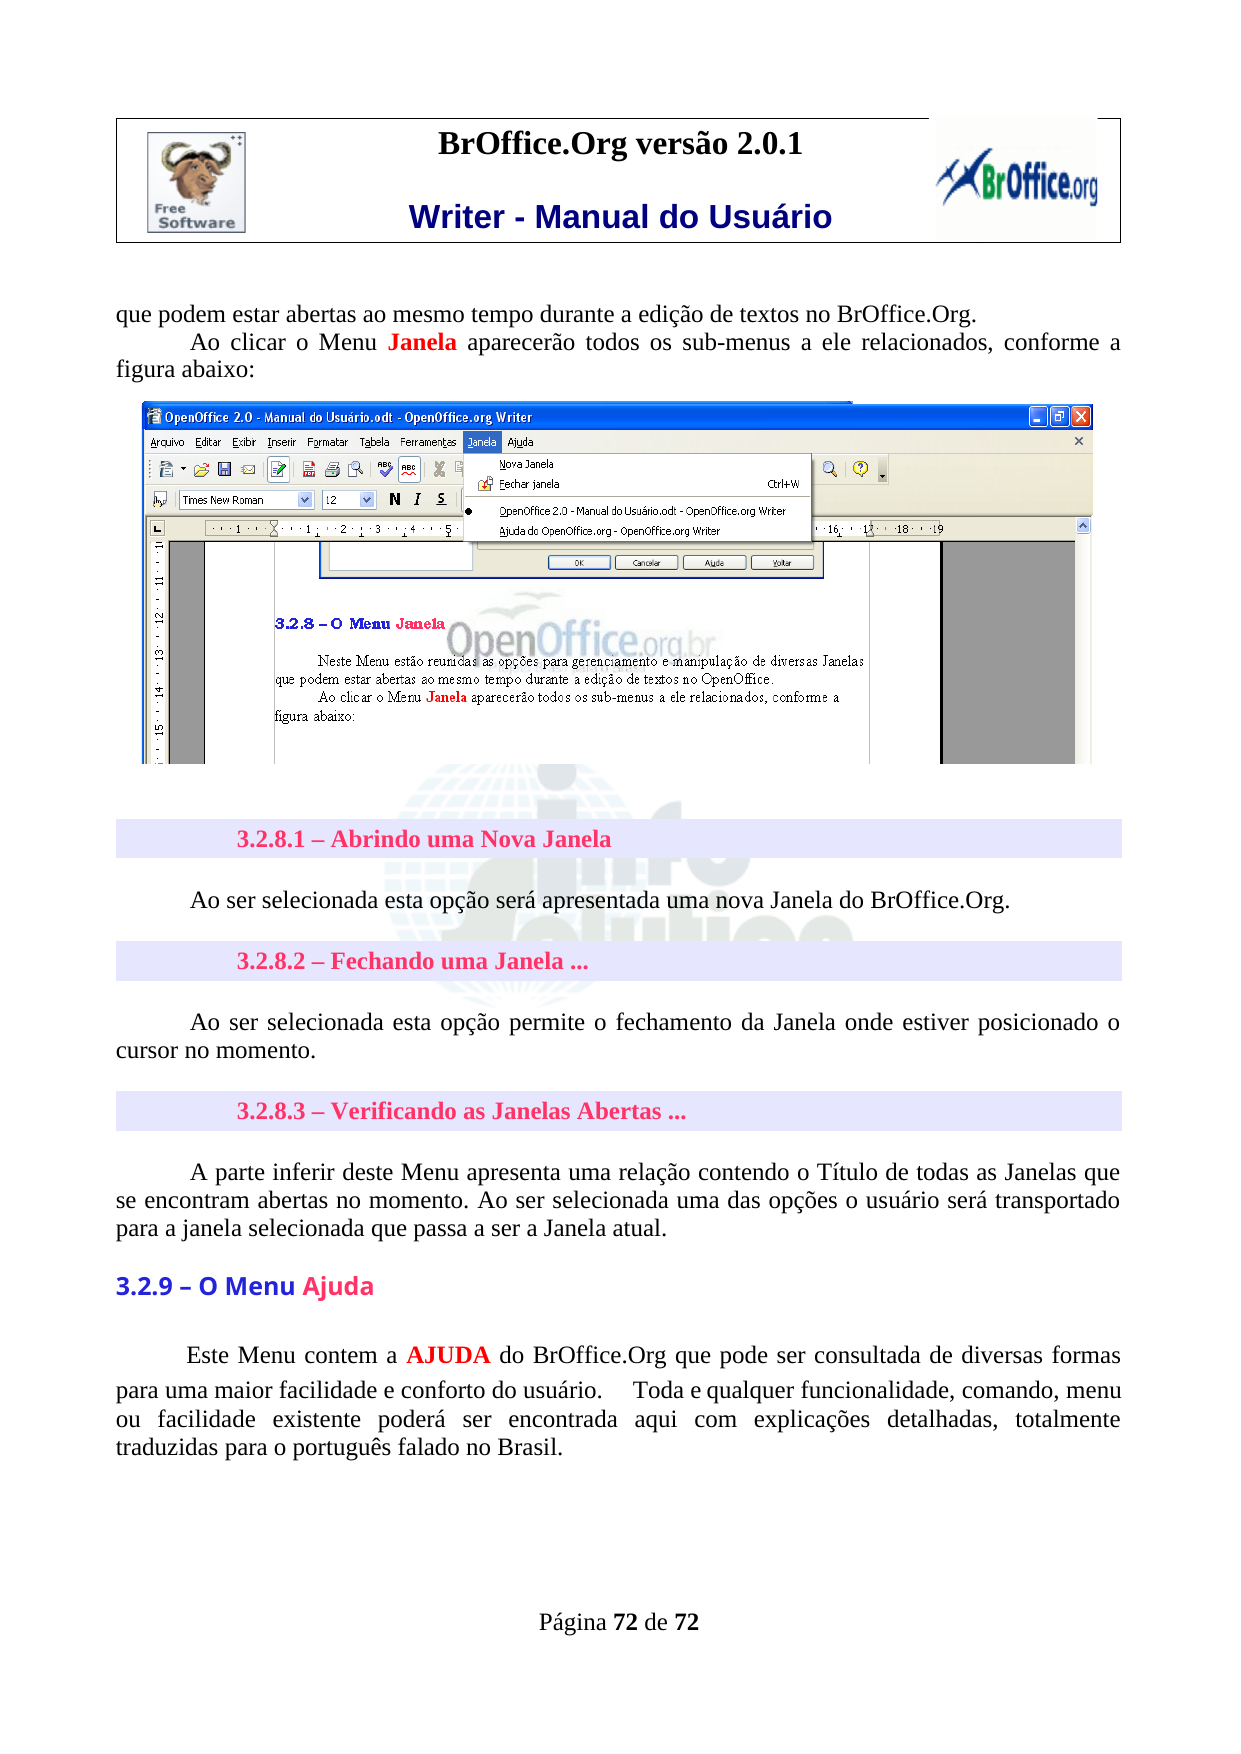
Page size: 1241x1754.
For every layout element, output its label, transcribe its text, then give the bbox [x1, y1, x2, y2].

table_header 3.2.8.3 – Verificando as Janelas Abertas ... [116, 1091, 1122, 1131]
text Ao ser selecionada esta opção permite o fechamento da Janela onde estiver posicionado o cursor no momento. [116, 1008, 1122, 1064]
picture [384, 981, 854, 1008]
text A parte inferir deste Menu apresenta uma relação contendo o Título de todas as Janelas que se encontram abertas no momento. Ao ser selecionada uma das opções o usuário será transportado para a janela selecionada que passa a ser a Janela atual. [116, 1158, 1122, 1241]
text Ao ser selecionada esta opção será apresentada uma nova Janela do BrOffice.Org. [116, 886, 1122, 914]
picture [384, 858, 854, 886]
text 3.2.9 – O Menu Ajuda [116, 1269, 1122, 1303]
text que podem estar abertas ao mesmo tempo durante a edição de textos no BrOffice.Org. [116, 300, 1122, 328]
text Este Menu contem a AJUDA do BrOffice.Org que pode ser consultada de diversas formas para uma maior facilidade e conforto do usuário. Toda e qualquer funcionalidade, comando, menu ou facilidade existente poderá ser encontrada aqui com explicações detalhadas, totalmente traduzidas para o português falado no Brasil. [116, 1337, 1122, 1461]
picture [384, 914, 854, 941]
picture [928, 117, 1098, 241]
table_header 3.2.8.1 – Abrindo uma Nova Janela [116, 819, 1122, 858]
text Ao clicar o Menu Janela aparecerão todos os sub-menus a ele relacionados, conforme a figura abaixo: [116, 328, 1122, 383]
table_header 3.2.8.2 – Fechando uma Janela ... [116, 941, 1122, 981]
picture [141, 401, 1096, 819]
picture [147, 132, 246, 233]
